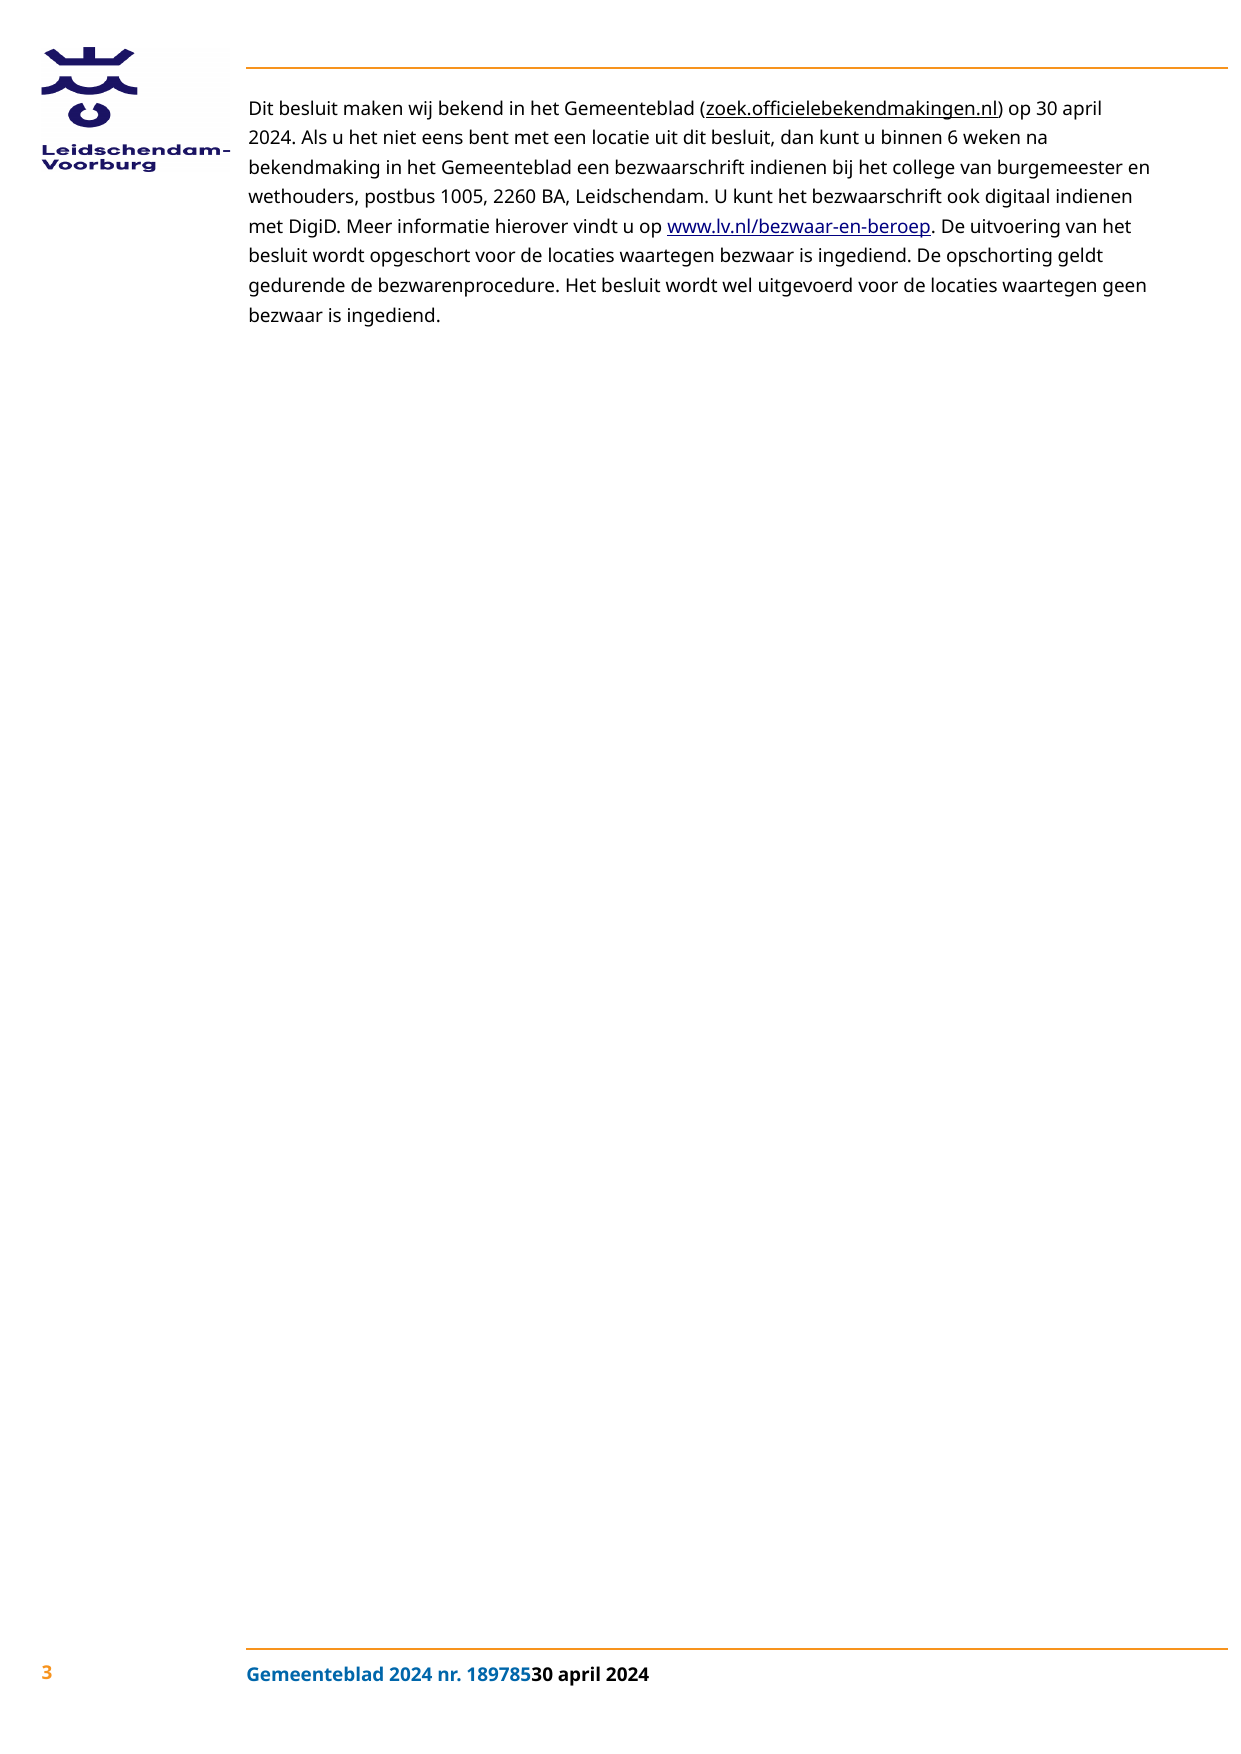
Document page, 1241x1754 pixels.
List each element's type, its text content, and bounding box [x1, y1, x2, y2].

picture [41, 47, 231, 172]
text Dit besluit maken wij bekend in het Gemeenteblad (zoek.officielebekendmakingen.nl) op 30 april 2024. Als u het niet eens bent met een locatie uit dit besluit, dan kunt u binnen 6 weken na bekendmaking in het Gemeenteblad een bezwaarschrift indienen bij het college van burgemeester en wethouders, postbus 1005, 2260 BA, Leidschendam. U kunt het bezwaarschrift ook digitaal indienen met DigiD. Meer informatie hierover vindt u op www.lv.nl/bezwaar-en-beroep. De uitvoering van het besluit wordt opgeschort voor de locaties waartegen bezwaar is ingediend. De opschorting geldt gedurende de bezwarenprocedure. Het besluit wordt wel uitgevoerd voor de locaties waartegen geen bezwaar is ingediend. [248, 95, 1152, 328]
